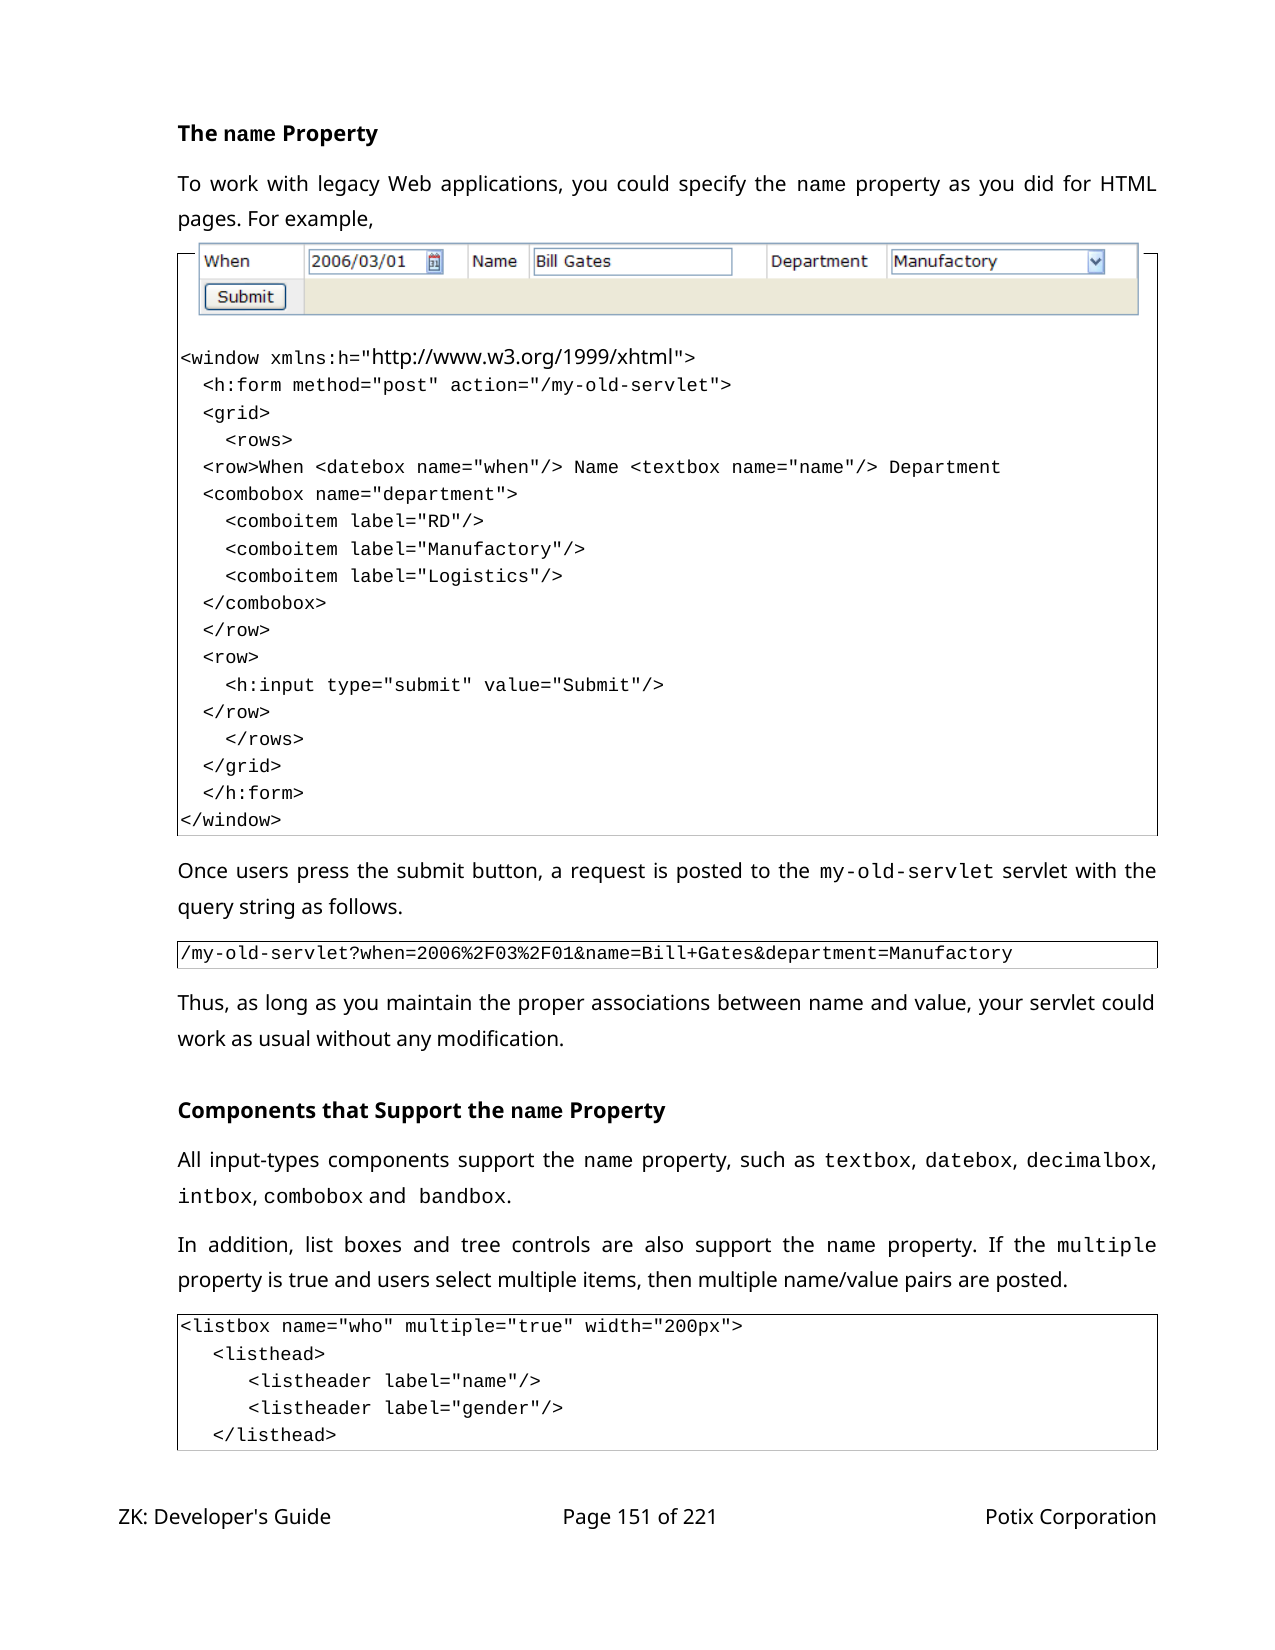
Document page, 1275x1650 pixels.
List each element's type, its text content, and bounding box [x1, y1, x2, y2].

text <comboitem label="RD"/> [178, 509, 1157, 533]
text </grid> [178, 754, 1157, 778]
picture [195, 240, 1144, 318]
text <rows> [178, 428, 1157, 452]
text <listheader label="gender"/> [178, 1396, 1157, 1420]
text </combobox> [178, 591, 1157, 615]
subtitle Components that Support the name Property [177, 1094, 1157, 1124]
subtitle The name Property [177, 118, 1157, 148]
text </rows> [178, 727, 1157, 751]
text <h:form method="post" action="/my-old-servlet"> [178, 373, 1157, 398]
text </h:form> [178, 781, 1157, 805]
text To work with legacy Web applications, you could specify the name property as you did for HTML pages. For example, [177, 169, 1157, 233]
text <row> [178, 645, 1157, 669]
text /my-old-servlet?when=2006%2F03%2F01&name=Bill+Gates&department=Manufactory [178, 942, 1157, 968]
text <comboitem label="Manufactory"/> [178, 536, 1157, 561]
text <listheader label="name"/> [178, 1369, 1157, 1393]
text In addition, list boxes and tree controls are also support the name property. If the multiple property is true and users select multiple items, then multiple name/value pairs are posted. [177, 1230, 1157, 1294]
text <comboitem label="Logistics"/> [178, 564, 1157, 588]
text </row> [178, 699, 1157, 724]
text </window> [178, 808, 1157, 835]
text <grid> [178, 401, 1157, 425]
text <row>When <datebox name="when"/> Name <textbox name="name"/> Department [178, 455, 1157, 479]
text <combobox name="department"> [178, 482, 1157, 506]
text <window xmlns:h="http://www.w3.org/1999/xhtml"> [178, 342, 1157, 370]
text <listhead> [178, 1341, 1157, 1366]
text </row> [178, 618, 1157, 642]
text All input-types components support the name property, such as textbox, datebox, decimalbox, intbox, combobox and bandbox. [177, 1145, 1157, 1209]
text Once users press the submit button, a request is posted to the my-old-servlet servlet with the query string as follows. [177, 856, 1157, 920]
text Thus, as long as you maintain the proper associations between name and value, your servlet could work as usual without any modification. [177, 988, 1157, 1052]
text </listhead> [178, 1423, 1157, 1450]
text <h:input type="submit" value="Submit"/> [178, 672, 1157, 697]
text <listbox name="who" multiple="true" width="200px"> [178, 1315, 1157, 1338]
